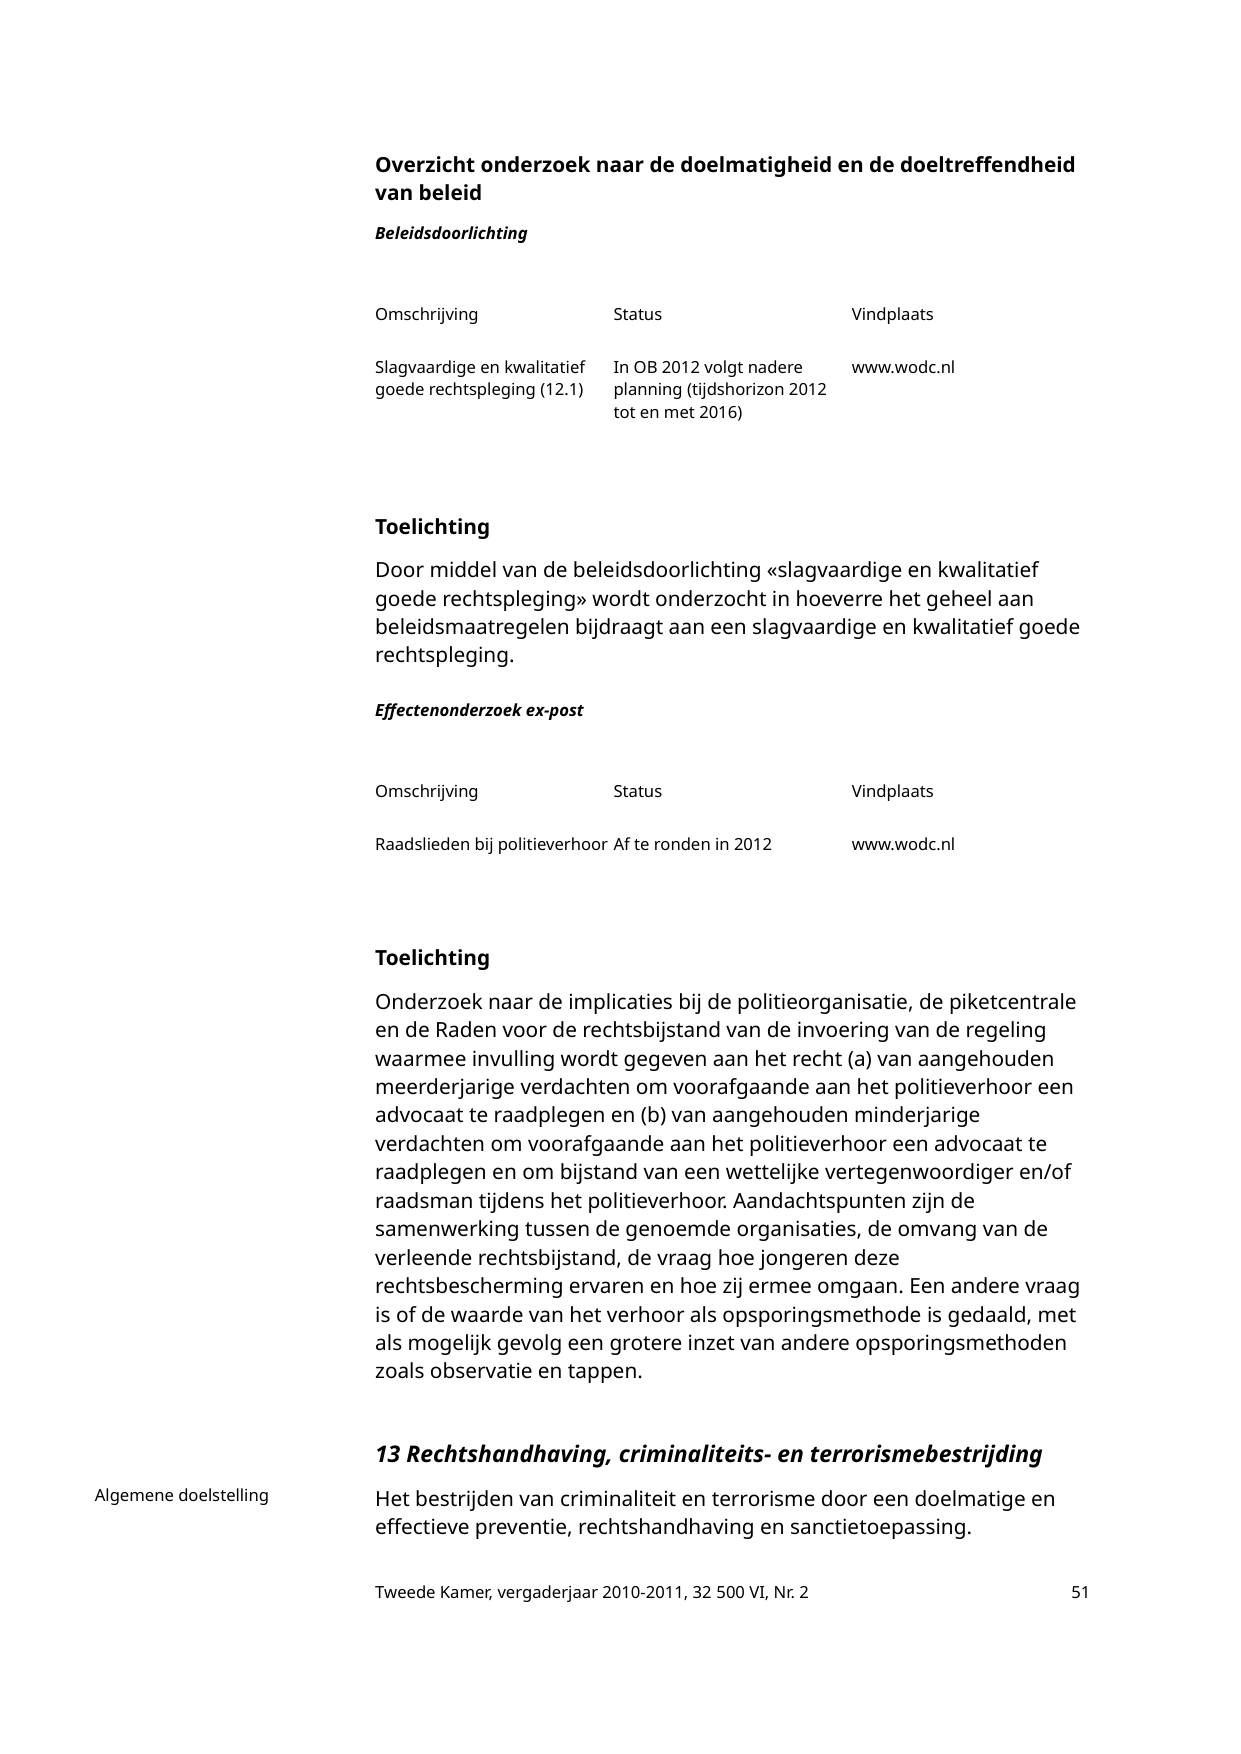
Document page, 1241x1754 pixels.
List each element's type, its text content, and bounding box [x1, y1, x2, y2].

table_cell Raadslieden bij politieverhoor [375, 832, 613, 885]
table_header Vindplaats [852, 780, 1090, 832]
table_cell Slagvaardige en kwalitatief goede rechtspleging (12.1) [375, 355, 613, 453]
text Beleidsdoorlichting [375, 222, 1090, 244]
table_header Omschrijving [375, 303, 613, 355]
text Algemene doelstelling [94, 1484, 328, 1506]
table_cell In OB 2012 volgt nadere planning (tijdshorizon 2012 tot en met 2016) [613, 355, 852, 453]
table_cell www.wodc.nl [852, 355, 1090, 453]
table_cell www.wodc.nl [852, 832, 1090, 885]
subtitle 13 Rechtshandhaving, criminaliteits- en terrorismebestrijding [375, 1437, 1090, 1469]
table_header Status [613, 303, 852, 355]
text Overzicht onderzoek naar de doelmatigheid en de doeltreffendheid van beleid [375, 150, 1090, 207]
text Onderzoek naar de implicaties bij de politieorganisatie, de piketcentrale en de Raden voor de rechtsbijstand van de invoering van de regeling waarmee invulling wordt gegeven aan het recht (a) van aangehouden meerderjarige verdachten om voorafgaande aan het politieverhoor een advocaat te raadplegen en (b) van aangehouden minderjarige verdachten om voorafgaande aan het politieverhoor een advocaat te raadplegen en om bijstand van een wettelijke vertegenwoordiger en/of raadsman tijdens het politieverhoor. Aandachtspunten zijn de samenwerking tussen de genoemde organisaties, de omvang van de verleende rechtsbijstand, de vraag hoe jongeren deze rechtsbescherming ervaren en hoe zij ermee omgaan. Een andere vraag is of de waarde van het verhoor als opsporingsmethode is gedaald, met als mogelijk gevolg een grotere inzet van andere opsporingsmethoden zoals observatie en tappen. [375, 987, 1090, 1385]
text Toelichting [375, 943, 1090, 972]
text Toelichting [375, 512, 1090, 540]
table_header Status [613, 780, 852, 832]
table_header Omschrijving [375, 780, 613, 832]
text Effectenonderzoek ex-post [375, 699, 1090, 722]
text Door middel van de beleidsdoorlichting «slagvaardige en kwalitatief goede rechtspleging» wordt onderzocht in hoeverre het geheel aan beleidsmaatregelen bijdraagt aan een slagvaardige en kwalitatief goede rechtspleging. [375, 555, 1090, 669]
table_cell Af te ronden in 2012 [613, 832, 852, 885]
text Het bestrijden van criminaliteit en terrorisme door een doelmatige en effectieve preventie, rechtshandhaving en sanctietoepassing. [375, 1484, 1090, 1541]
table_header Vindplaats [852, 303, 1090, 355]
